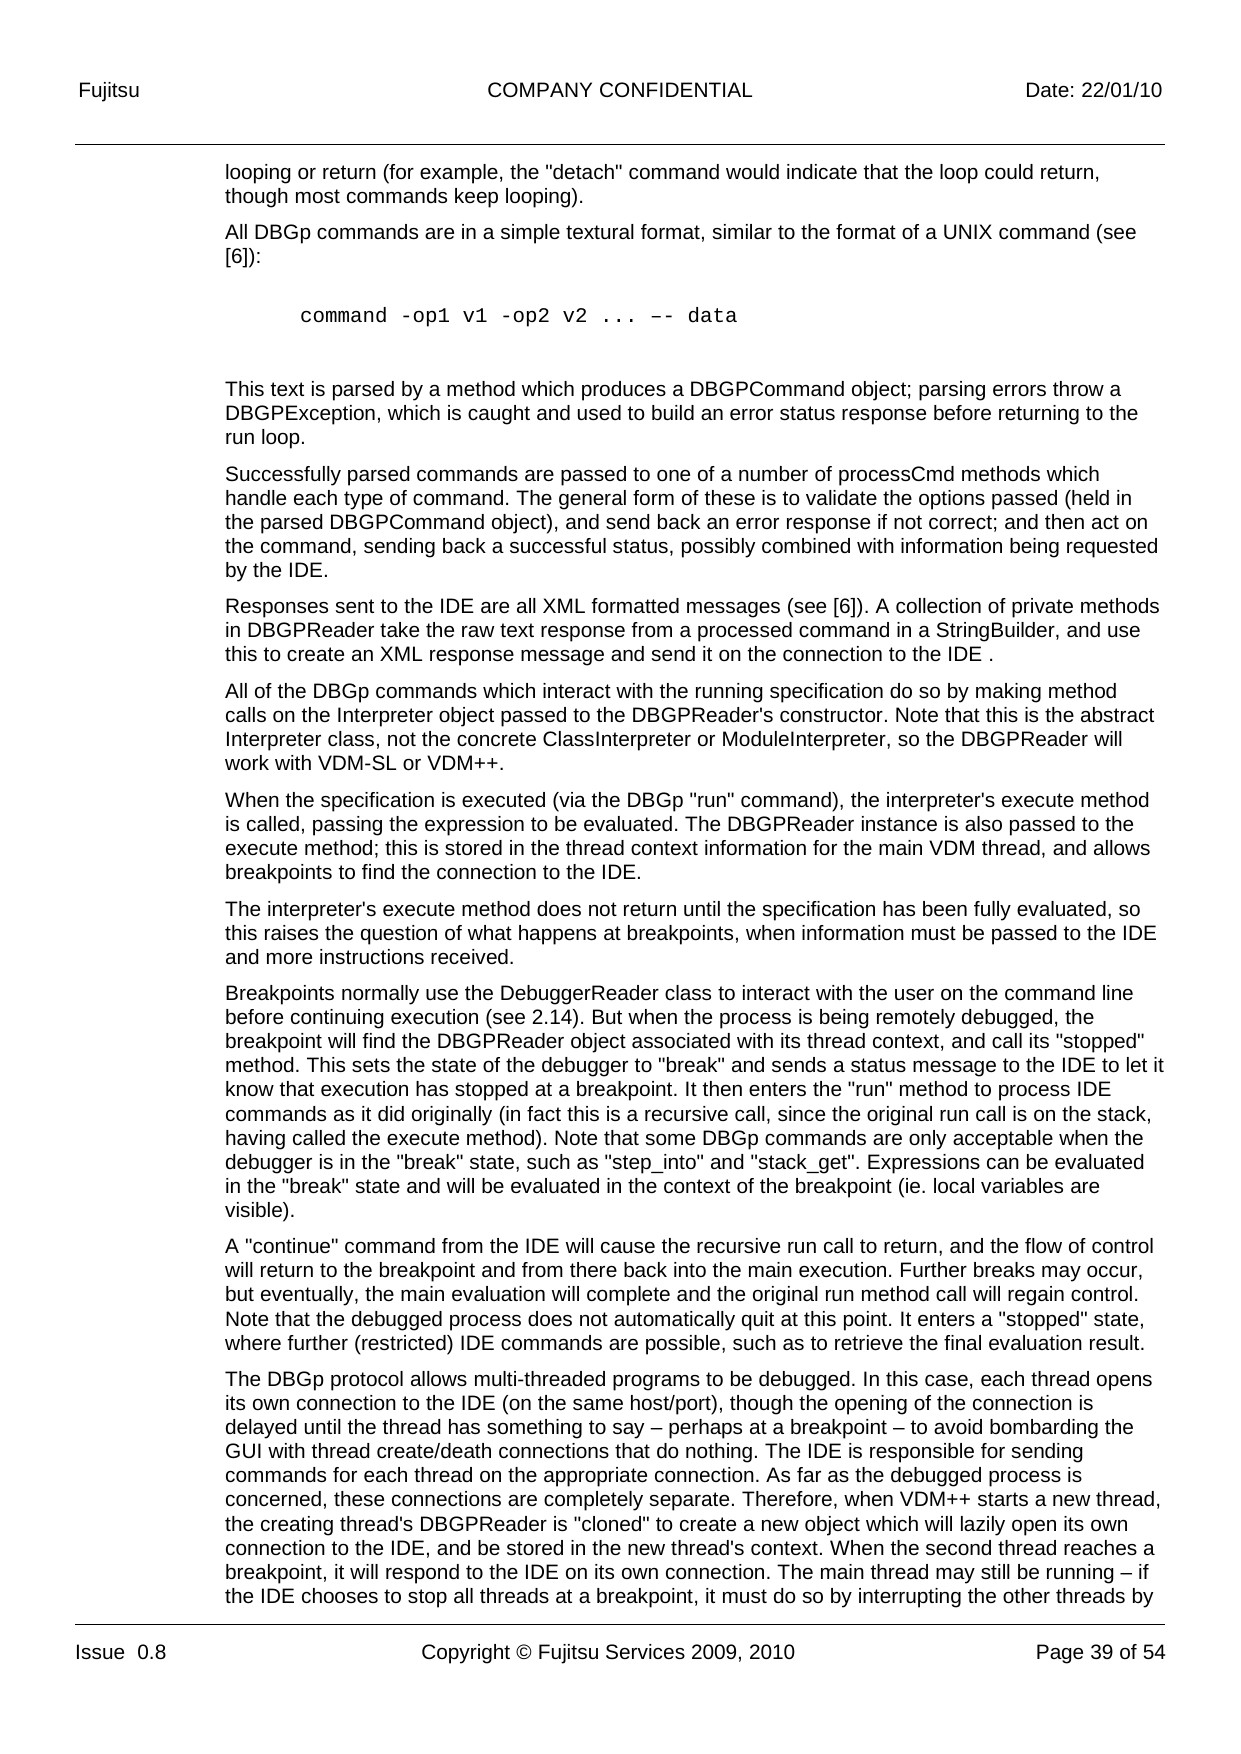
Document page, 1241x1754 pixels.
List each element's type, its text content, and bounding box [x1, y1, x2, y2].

text Responses sent to the IDE are all XML formatted messages (see [6]). A collection of private methods in DBGPReader take the raw text response from a processed command in a StringBuilder, and use this to create an XML response message and send it on the connection to the IDE . [225, 594, 1165, 666]
text The interpreter's execute method does not return until the specification has been fully evaluated, so this raises the question of what happens at breakpoints, when information must be passed to the IDE and more instructions received. [225, 896, 1165, 969]
text Breakpoints normally use the DebuggerReader class to interact with the user on the command line before continuing execution (see 2.14). But when the process is being remotely debugged, the breakpoint will find the DBGPReader object associated with its thread context, and call its "stopped" method. This sets the state of the debugger to "break" and sends a status message to the IDE to let it know that execution has stopped at a breakpoint. It then enters the "run" method to process IDE commands as it did originally (in fact this is a recursive call, since the original run call is on the stack, having called the execute method). Note that some DBGp commands are only acceptable when the debugger is in the "break" state, such as "step_into" and "stack_get". Expressions can be evaluated in the "break" state and will be evaluated in the context of the breakpoint (ie. local variables are visible). [225, 981, 1165, 1222]
text This text is parsed by a method which produces a DBGPCommand object; parsing errors throw a DBGPException, which is caught and used to build an error status response before returning to the run loop. [225, 377, 1165, 449]
text A "continue" command from the IDE will cause the recursive run call to return, and the flow of control will return to the breakpoint and from there back into the main execution. Further breaks may occur, but eventually, the main evaluation will complete and the original run method call will regain control. Note that the debugged process does not automatically quit at this point. It enters a "stopped" state, where further (restricted) IDE commands are possible, such as to retrieve the final evaluation result. [225, 1234, 1165, 1354]
text The DBGp protocol allows multi-threaded programs to be debugged. In this case, each thread opens its own connection to the IDE (on the same host/port), though the opening of the connection is delayed until the thread has something to say – perhaps at a breakpoint – to avoid bombarding the GUI with thread create/death connections that do nothing. The IDE is responsible for sending commands for each thread on the appropriate connection. As far as the debugged process is concerned, these connections are completely separate. Therefore, when VDM++ starts a new thread, the creating thread's DBGPReader is "cloned" to create a new object which will lazily open its own connection to the IDE, and be stored in the new thread's context. When the second thread reaches a breakpoint, it will respond to the IDE on its own connection. The main thread may still be running – if the IDE chooses to stop all threads at a breakpoint, it must do so by interrupting the other threads by [225, 1367, 1165, 1608]
text When the specification is executed (via the DBGp "run" command), the interpreter's execute method is called, passing the expression to be evaluated. The DBGPReader instance is also passed to the execute method; this is stored in the thread context information for the main VDM thread, and allows breakpoints to find the connection to the IDE. [225, 788, 1165, 884]
text Successfully parsed commands are passed to one of a number of processCmd methods which handle each type of command. The general form of these is to validate the options passed (held in the parsed DBGPCommand object), and send back an error response if not correct; and then act on the command, sending back a successful status, possibly combined with information being requested by the IDE. [225, 461, 1165, 582]
text looping or return (for example, the "detach" command would indicate that the loop could return, though most commands keep looping). [225, 160, 1165, 208]
text command -op1 v1 -op2 v2 ... –- data [225, 305, 1165, 329]
text All DBGp commands are in a simple textural format, similar to the format of a UNIX command (see [6]): [225, 220, 1165, 268]
text All of the DBGp commands which interact with the running specification do so by making method calls on the Interpreter object passed to the DBGPReader's constructor. Note that this is the abstract Interpreter class, not the concrete ClassInterpreter or ModuleInterpreter, so the DBGPReader will work with VDM-SL or VDM++. [225, 679, 1165, 775]
